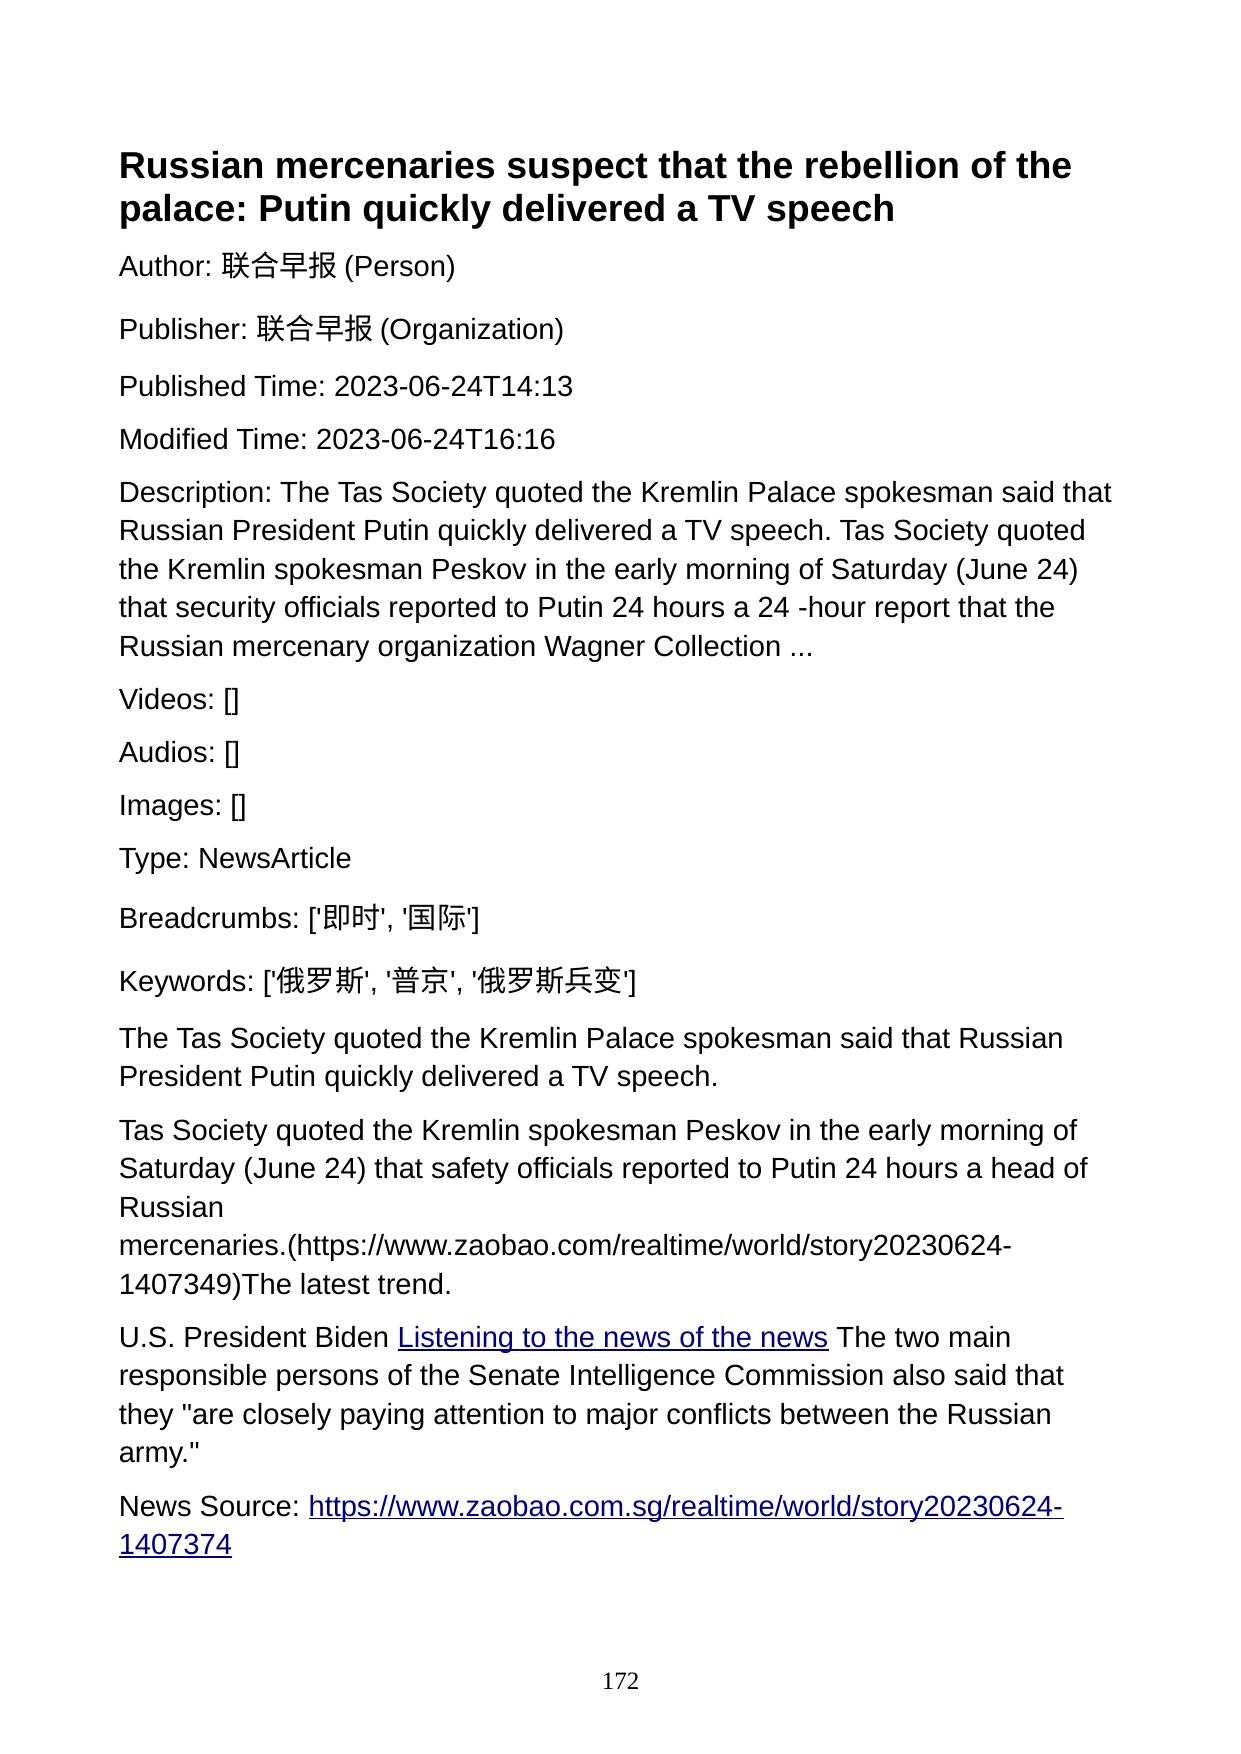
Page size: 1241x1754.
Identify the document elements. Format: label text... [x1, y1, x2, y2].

text Type: NewsArticle [118, 841, 1122, 875]
text U.S. President Biden Listening to the news of the news The two main responsible persons of the Senate Intelligence Commission also said that they "are closely paying attention to major conflicts between the Russian army." [118, 1320, 1122, 1469]
text The Tas Society quoted the Kremlin Palace spokesman said that Russian President Putin quickly delivered a TV speech. [118, 1021, 1122, 1093]
text Keywords: ['俄罗斯', '普京', '俄罗斯兵变'] [118, 958, 1122, 1000]
text Audios: [] [118, 735, 1122, 769]
text Breadcrumbs: ['即时', '国际'] [118, 894, 1122, 937]
text Publisher: 联合早报 (Organization) [118, 305, 1122, 348]
text Videos: [] [118, 682, 1122, 716]
subtitle Russian mercenaries suspect that the rebellion of the palace: Putin quickly delivered a TV speech [118, 143, 1122, 230]
text Tas Society quoted the Kremlin spokesman Peskov in the early morning of Saturday (June 24) that safety officials reported to Putin 24 hours a head of Russian mercenaries.(https://www.zaobao.com/realtime/world/story20230624-1407349)The latest trend. [118, 1112, 1122, 1300]
text Images: [] [118, 788, 1122, 822]
text Published Time: 2023-06-24T14:13 [118, 368, 1122, 402]
text News Source: https://www.zaobao.com.sg/realtime/world/story20230624-1407374 [118, 1488, 1122, 1561]
text Modified Time: 2023-06-24T16:16 [118, 422, 1122, 455]
text Description: The Tas Society quoted the Kremlin Palace spokesman said that Russian President Putin quickly delivered a TV speech. Tas Society quoted the Kremlin spokesman Peskov in the early morning of Saturday (June 24) that security officials reported to Putin 24 hours a 24 -hour report that the Russian mercenary organization Wagner Collection ... [118, 475, 1122, 662]
text Author: 联合早报 (Person) [118, 242, 1122, 284]
